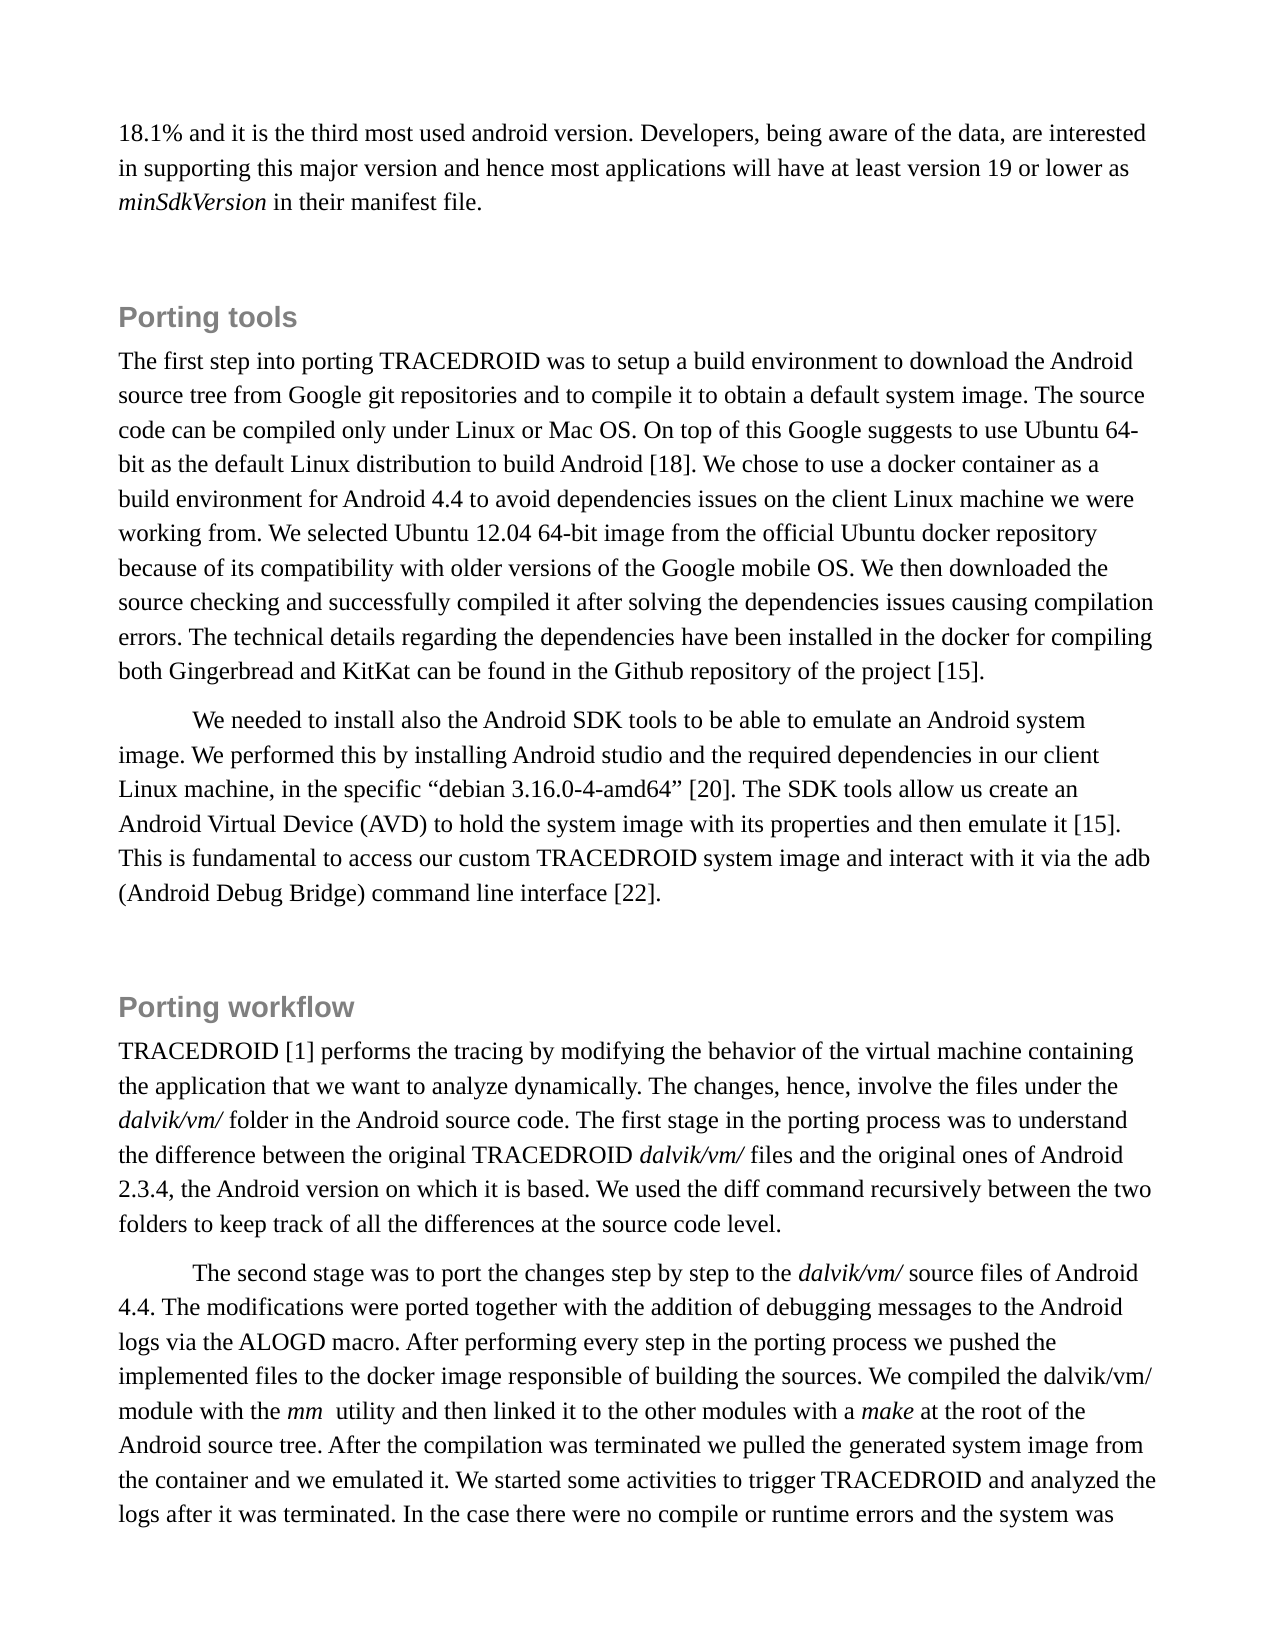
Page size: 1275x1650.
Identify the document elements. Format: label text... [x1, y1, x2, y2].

text We needed to install also the Android SDK tools to be able to emulate an Android system image. We performed this by installing Android studio and the required dependencies in our client Linux machine, in the specific “debian 3.16.0-4-amd64” [20]. The SDK tools allow us create an Android Virtual Device (AVD) to hold the system image with its properties and then emulate it [15]. This is fundamental to access our custom TRACEDROID system image and interact with it via the adb (Android Debug Bridge) command line interface [22]. [118, 705, 1157, 906]
text The first step into porting TRACEDROID was to setup a build environment to download the Android source tree from Google git repositories and to compile it to obtain a default system image. The source code can be compiled only under Linux or Mac OS. On top of this Google suggests to use Ubuntu 64-bit as the default Linux distribution to build Android [18]. We chose to use a docker container as a build environment for Android 4.4 to avoid dependencies issues on the client Linux machine we were working from. We selected Ubuntu 12.04 64-bit image from the official Ubuntu docker repository because of its compatibility with older versions of the Google mobile OS. We then downloaded the source checking and successfully compiled it after solving the dependencies issues causing compilation errors. The technical details regarding the dependencies have been installed in the docker for compiling both Gingerbread and KitKat can be found in the Github repository of the project [15]. [118, 346, 1157, 685]
subtitle Porting workflow [118, 990, 1157, 1024]
subtitle Porting tools [118, 300, 1157, 333]
text The second stage was to port the changes step by step to the dalvik/vm/ source files of Android 4.4. The modifications were ported together with the addition of debugging messages to the Android logs via the ALOGD macro. After performing every step in the porting process we pushed the implemented files to the docker image responsible of building the sources. We compiled the dalvik/vm/ module with the mm utility and then linked it to the other modules with a make at the root of the Android source tree. After the compilation was terminated we pulled the generated system image from the container and we emulated it. We started some activities to trigger TRACEDROID and analyzed the logs after it was terminated. In the case there were no compile or runtime errors and the system was [118, 1258, 1157, 1528]
text TRACEDROID [1] performs the tracing by modifying the behavior of the virtual machine containing the application that we want to analyze dynamically. The changes, hence, involve the files under the dalvik/vm/ folder in the Android source code. The first stage in the porting process was to understand the difference between the original TRACEDROID dalvik/vm/ files and the original ones of Android 2.3.4, the Android version on which it is based. We used the diff command recursively between the two folders to keep track of all the differences at the source code level. [118, 1036, 1157, 1237]
text 18.1% and it is the third most used android version. Developers, being aware of the data, are interested in supporting this major version and hence most applications will have at least version 19 or lower as minSdkVersion in their manifest file. [118, 118, 1157, 216]
